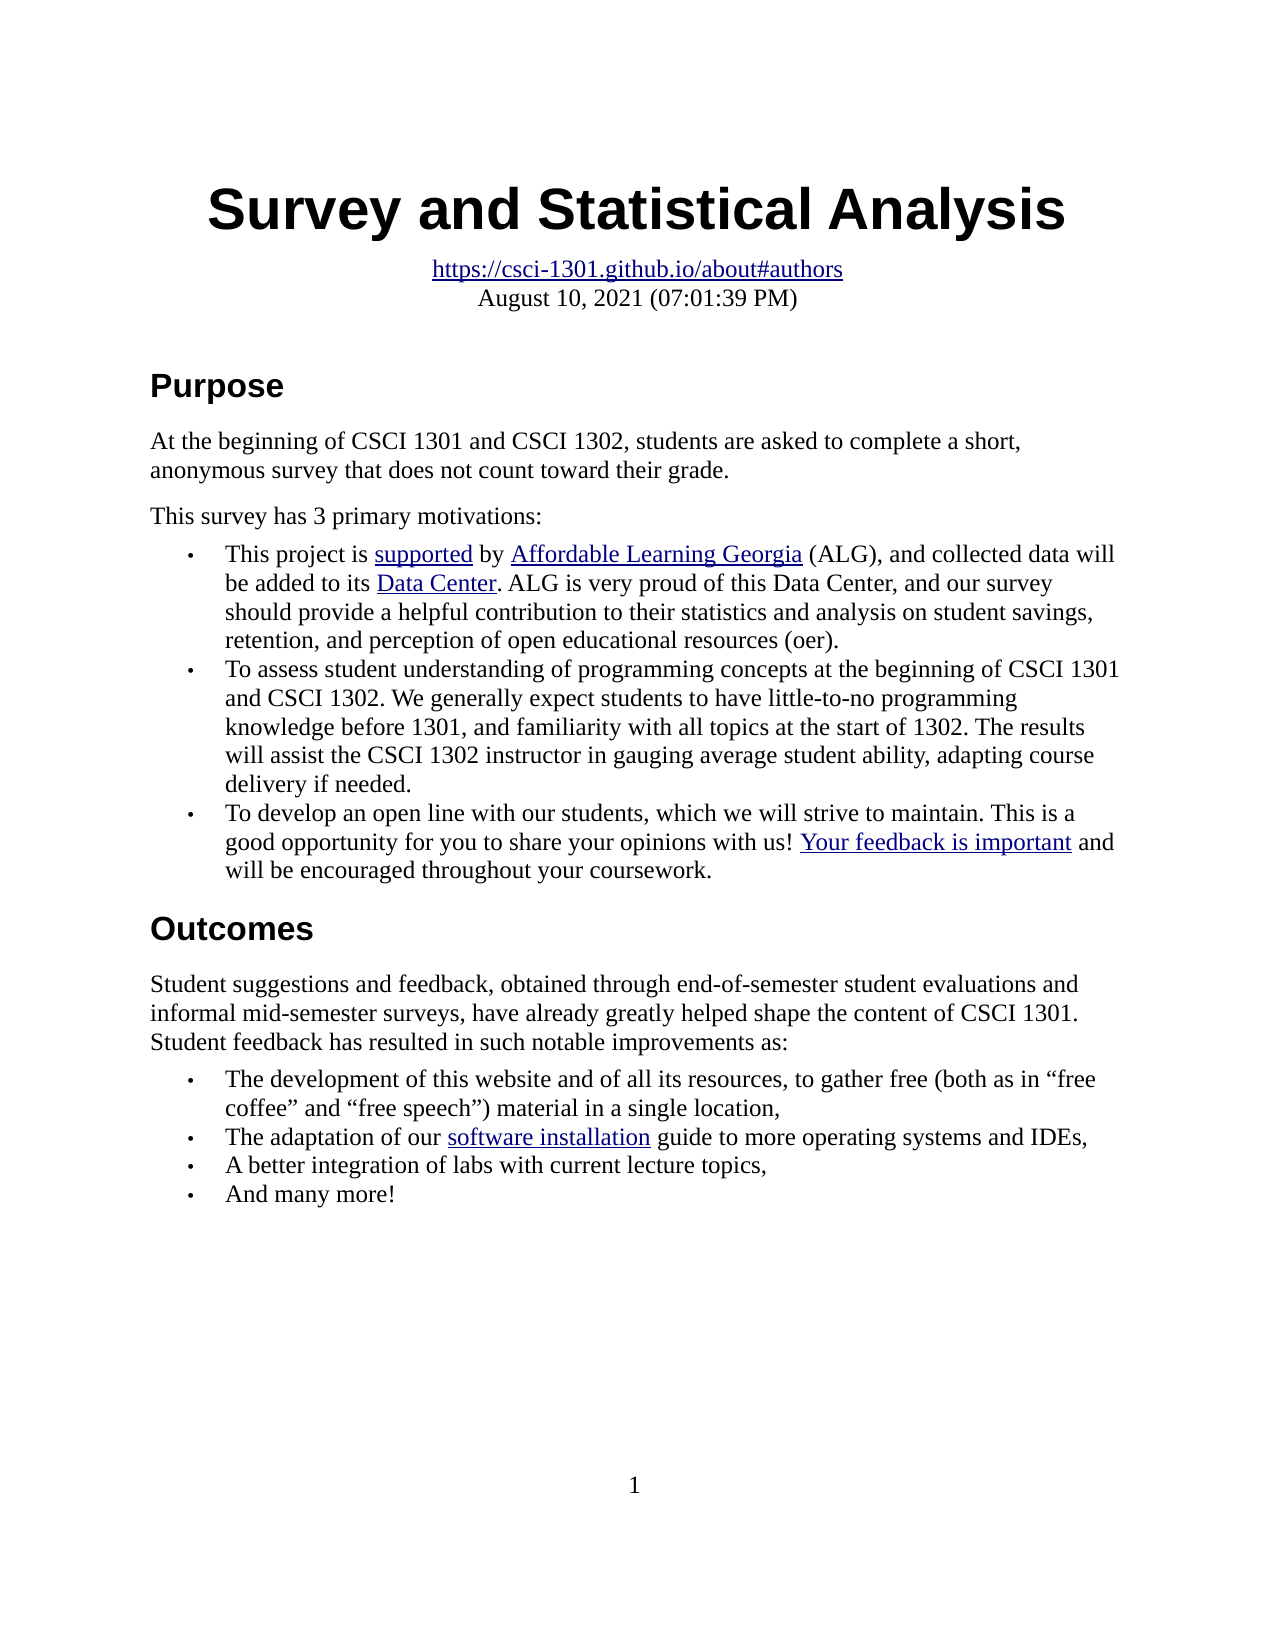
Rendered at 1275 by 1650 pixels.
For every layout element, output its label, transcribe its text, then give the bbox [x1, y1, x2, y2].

list And many more! [187, 1179, 1125, 1208]
text Student suggestions and feedback, obtained through end-of-semester student evaluations and informal mid-semester surveys, have already greatly helped shape the content of CSCI 1301. Student feedback has resulted in such notable improvements as: [150, 969, 1125, 1055]
list The development of this website and of all its resources, to gather free (both as in “free coffee” and “free speech”) material in a single location, [187, 1064, 1125, 1122]
list This project is supported by Affordable Learning Georgia (ALG), and collected data will be added to its Data Center. ALG is very proud of this Data Center, and our survey should provide a helpful contribution to their statistics and analysis on student savings, retention, and perception of open educational resources (oer). [187, 539, 1125, 654]
title Survey and Statistical Analysis [150, 175, 1125, 242]
list To develop an open line with our students, which we will strive to maintain. This is a good opportunity for you to share your opinions with us! Your feedback is important and will be encouraged throughout your coursework. [187, 798, 1125, 884]
list A better integration of labs with current lecture topics, [187, 1151, 1125, 1179]
text https://csci-1301.github.io/about#authors [150, 254, 1125, 283]
text August 10, 2021 (07:01:39 PM) [150, 283, 1125, 312]
text At the beginning of CSCI 1301 and CSCI 1302, students are asked to complete a short, anonymous survey that does not count toward their grade. [150, 426, 1125, 483]
subtitle Purpose [150, 366, 1125, 404]
subtitle Outcomes [150, 909, 1125, 948]
list To assess student understanding of programming concepts at the beginning of CSCI 1301 and CSCI 1302. We generally expect students to have little-to-no programming knowledge before 1301, and familiarity with all topics at the start of 1302. The results will assist the CSCI 1302 instructor in gauging average student ability, adapting course delivery if needed. [187, 654, 1125, 798]
text This survey has 3 primary motivations: [150, 501, 1125, 530]
list The adaptation of our software installation guide to more operating systems and IDEs, [187, 1122, 1125, 1151]
